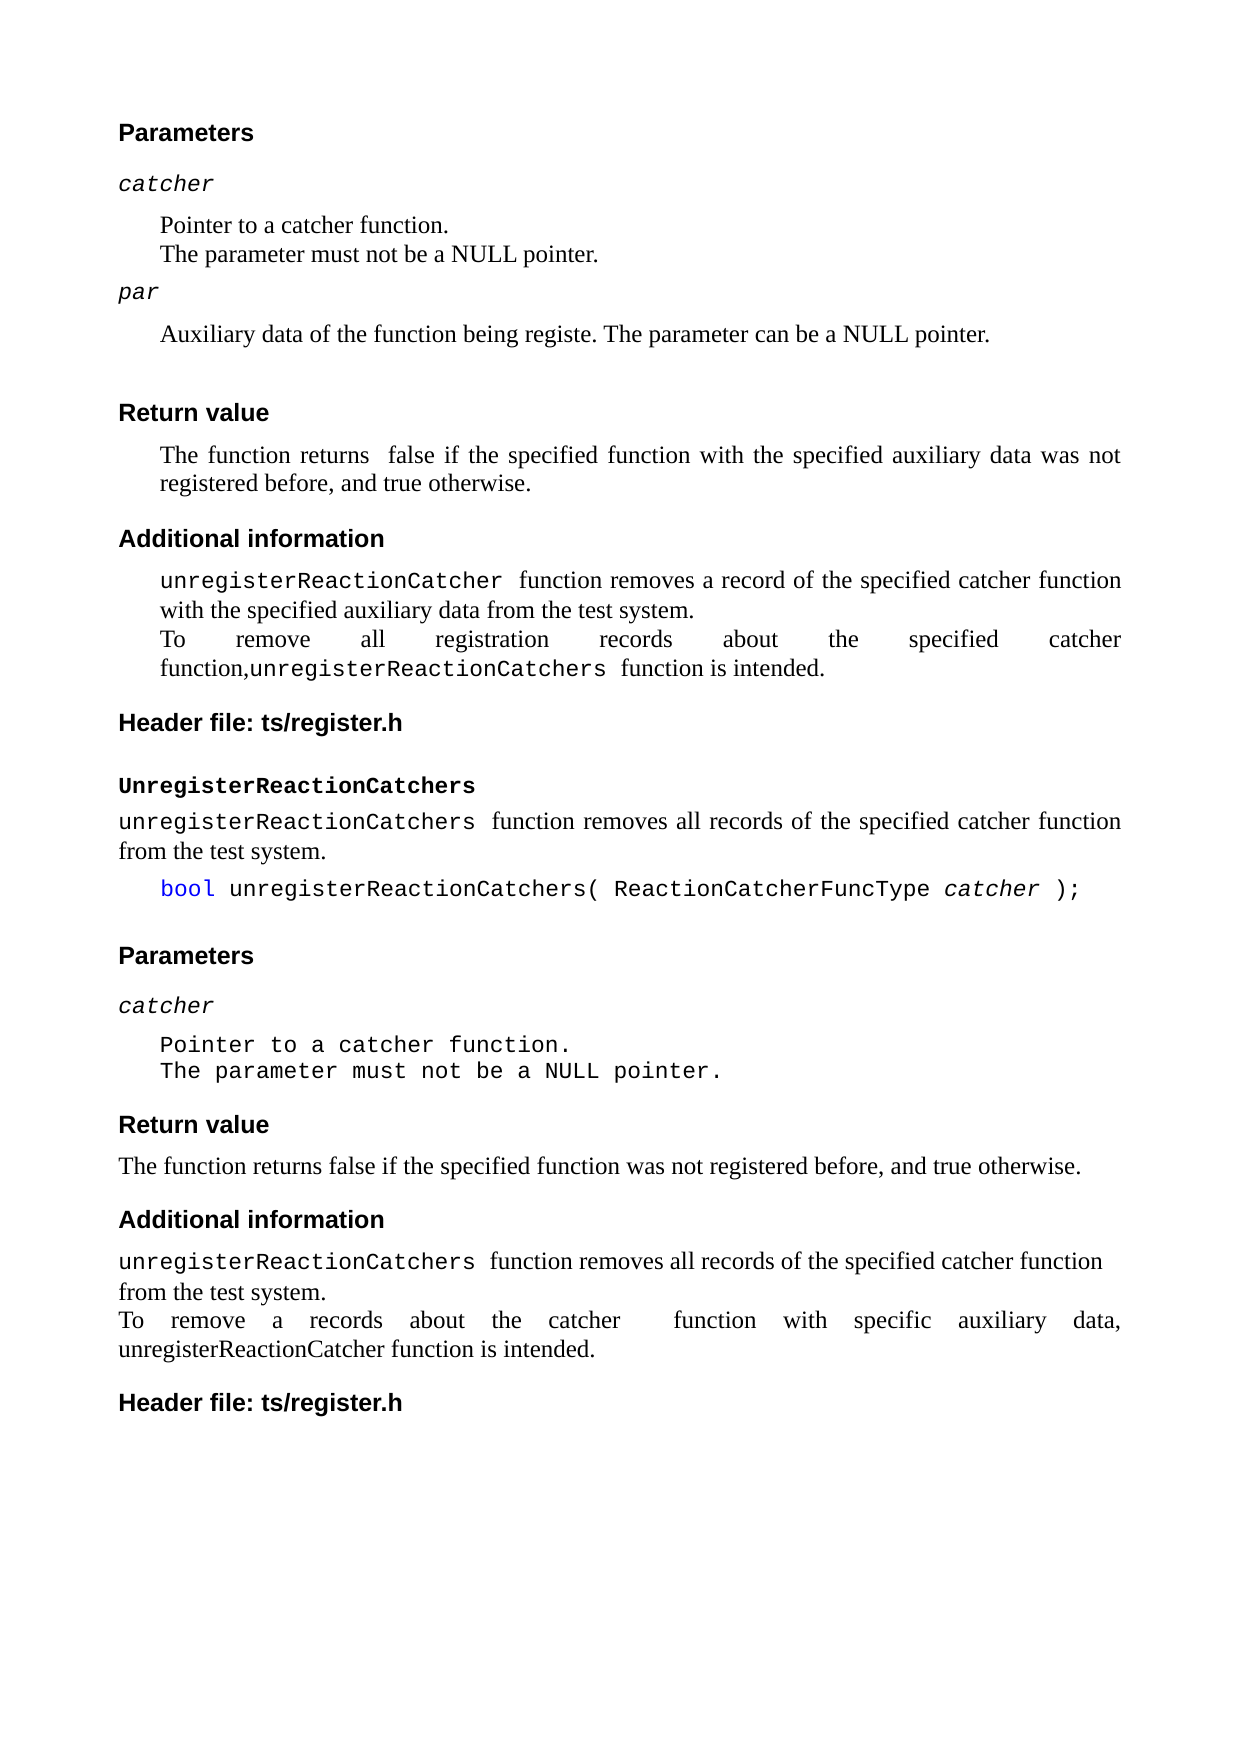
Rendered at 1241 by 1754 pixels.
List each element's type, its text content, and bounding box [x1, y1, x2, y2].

text catcher [118, 995, 1122, 1021]
text Auxiliary data of the function being registe. The parameter can be a NULL pointer. [159, 319, 1122, 347]
text To remove a records about the catcher function with specific auxiliary data, unregisterReactionCatcher function is intended. [118, 1305, 1122, 1363]
text unregisterReactionCatchers function removes all records of the specified catcher function from the test system. [118, 1246, 1122, 1305]
subtitle Header file: ts/register.h [118, 1388, 1122, 1417]
text catcher [118, 172, 1122, 198]
text Pointer to a catcher function. [159, 1033, 1122, 1059]
text The function returns false if the specified function with the specified auxiliary data was not registered before, and true otherwise. [159, 440, 1122, 499]
text The function returns false if the specified function was not registered before, and true otherwise. [118, 1151, 1122, 1180]
text The parameter must not be a NULL pointer. [159, 1059, 1122, 1085]
subtitle Additional information [118, 524, 1122, 552]
text Pointer to a catcher function. [159, 210, 1122, 239]
text par [118, 280, 1122, 306]
subtitle Return value [118, 398, 1122, 427]
subtitle Return value [118, 1110, 1122, 1139]
text unregisterReactionCatchers function removes all records of the specified catcher function from the test system. [118, 806, 1122, 865]
subtitle Parameters [118, 941, 1122, 970]
text bool unregisterReactionCatchers( ReactionCatcherFuncType catcher ); [160, 878, 1122, 904]
subtitle Additional information [118, 1205, 1122, 1234]
subtitle Parameters [118, 118, 1122, 147]
text To remove all registration records about the specified catcher function,unregisterReactionCatchers function is intended. [159, 624, 1122, 683]
subtitle UnregisterReactionCatchers [118, 774, 1122, 800]
text unregisterReactionCatcher function removes a record of the specified catcher function with the specified auxiliary data from the test system. [159, 565, 1122, 624]
subtitle Header file: ts/register.h [118, 708, 1122, 737]
text The parameter must not be a NULL pointer. [159, 239, 1122, 268]
